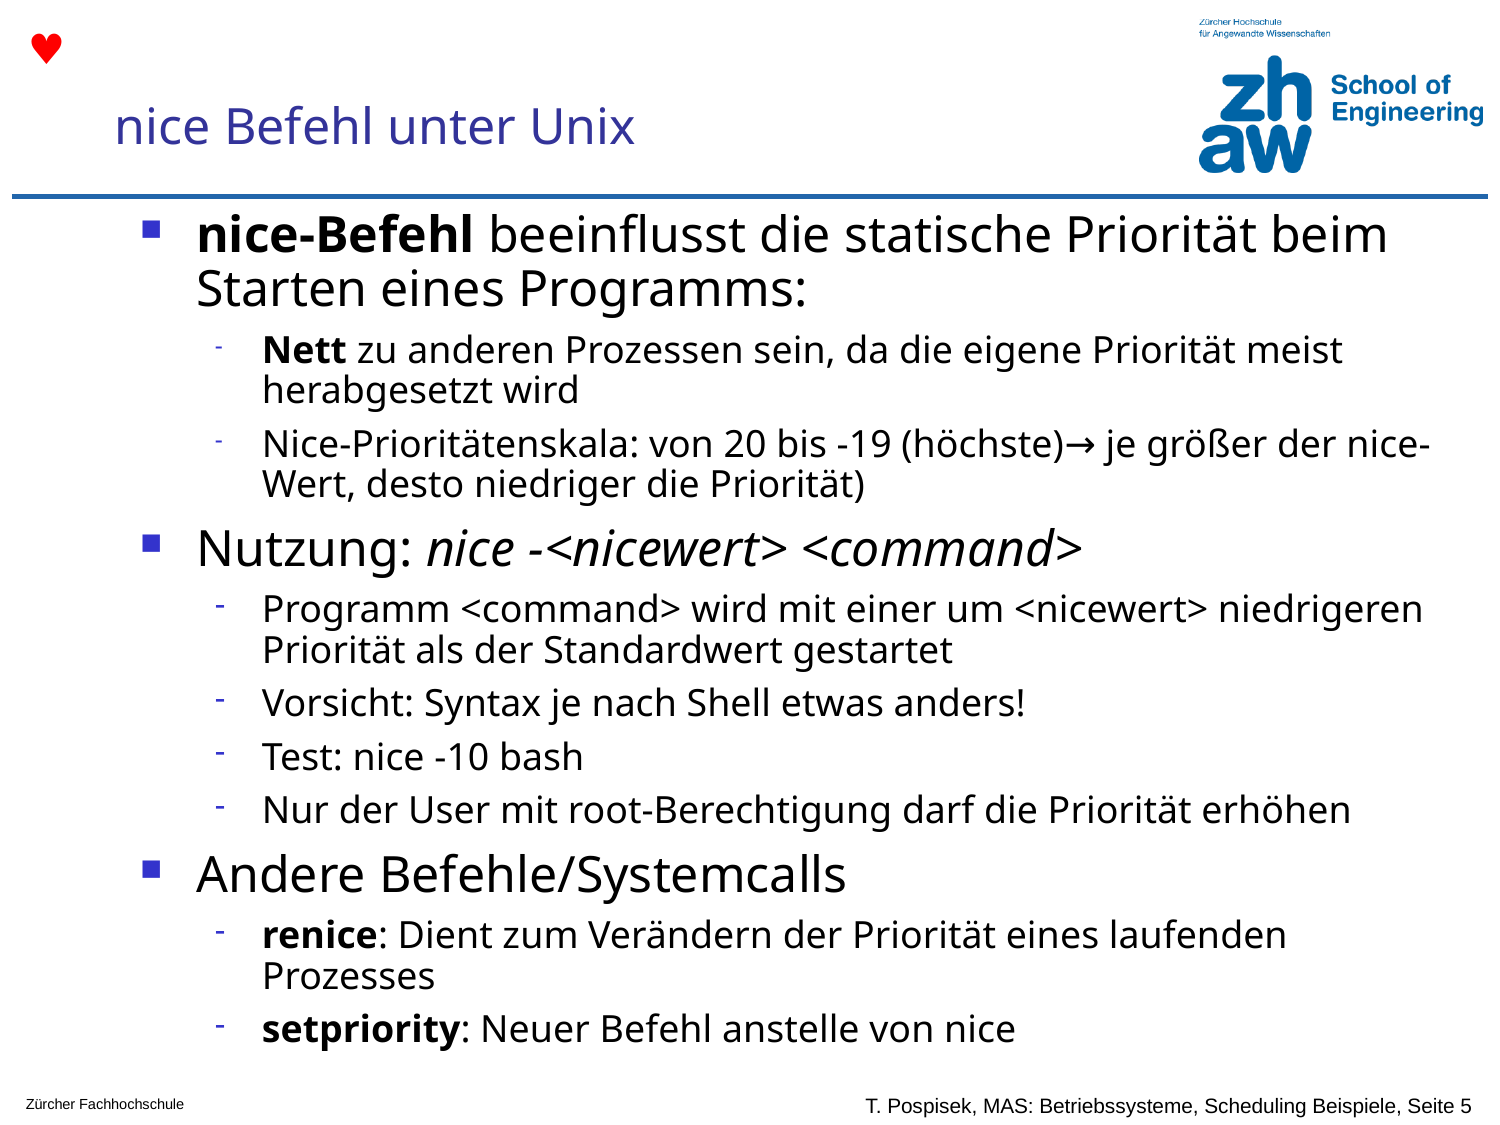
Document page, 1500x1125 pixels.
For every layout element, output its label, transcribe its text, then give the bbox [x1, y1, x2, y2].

list nice-Befehl beeinflusst die statische Priorität beim Starten eines Programms: Nett zu anderen Prozessen sein, da die eigene Priorität meist herabgesetzt wird Nice-Prioritätenskala: von 20 bis -19 (höchste)→ je größer der nice-Wert, desto niedriger die Priorität) Nutzung: nice -<nicewert> <command> Programm <command> wird mit einer um <nicewert> niedrigeren Priorität als der Standardwert gestartet Vorsicht: Syntax je nach Shell etwas anders! Test: nice -10 bash Nur der User mit root-Berechtigung darf die Priorität erhöhen Andere Befehle/Systemcalls renice: Dient zum Verändern der Priorität eines laufenden Prozesses setpriority: Neuer Befehl anstelle von nice [125, 202, 1447, 965]
picture [1199, 19, 1483, 173]
text_box ♥️ [13, 12, 95, 84]
title nice Befehl unter Unix [99, 50, 1379, 163]
